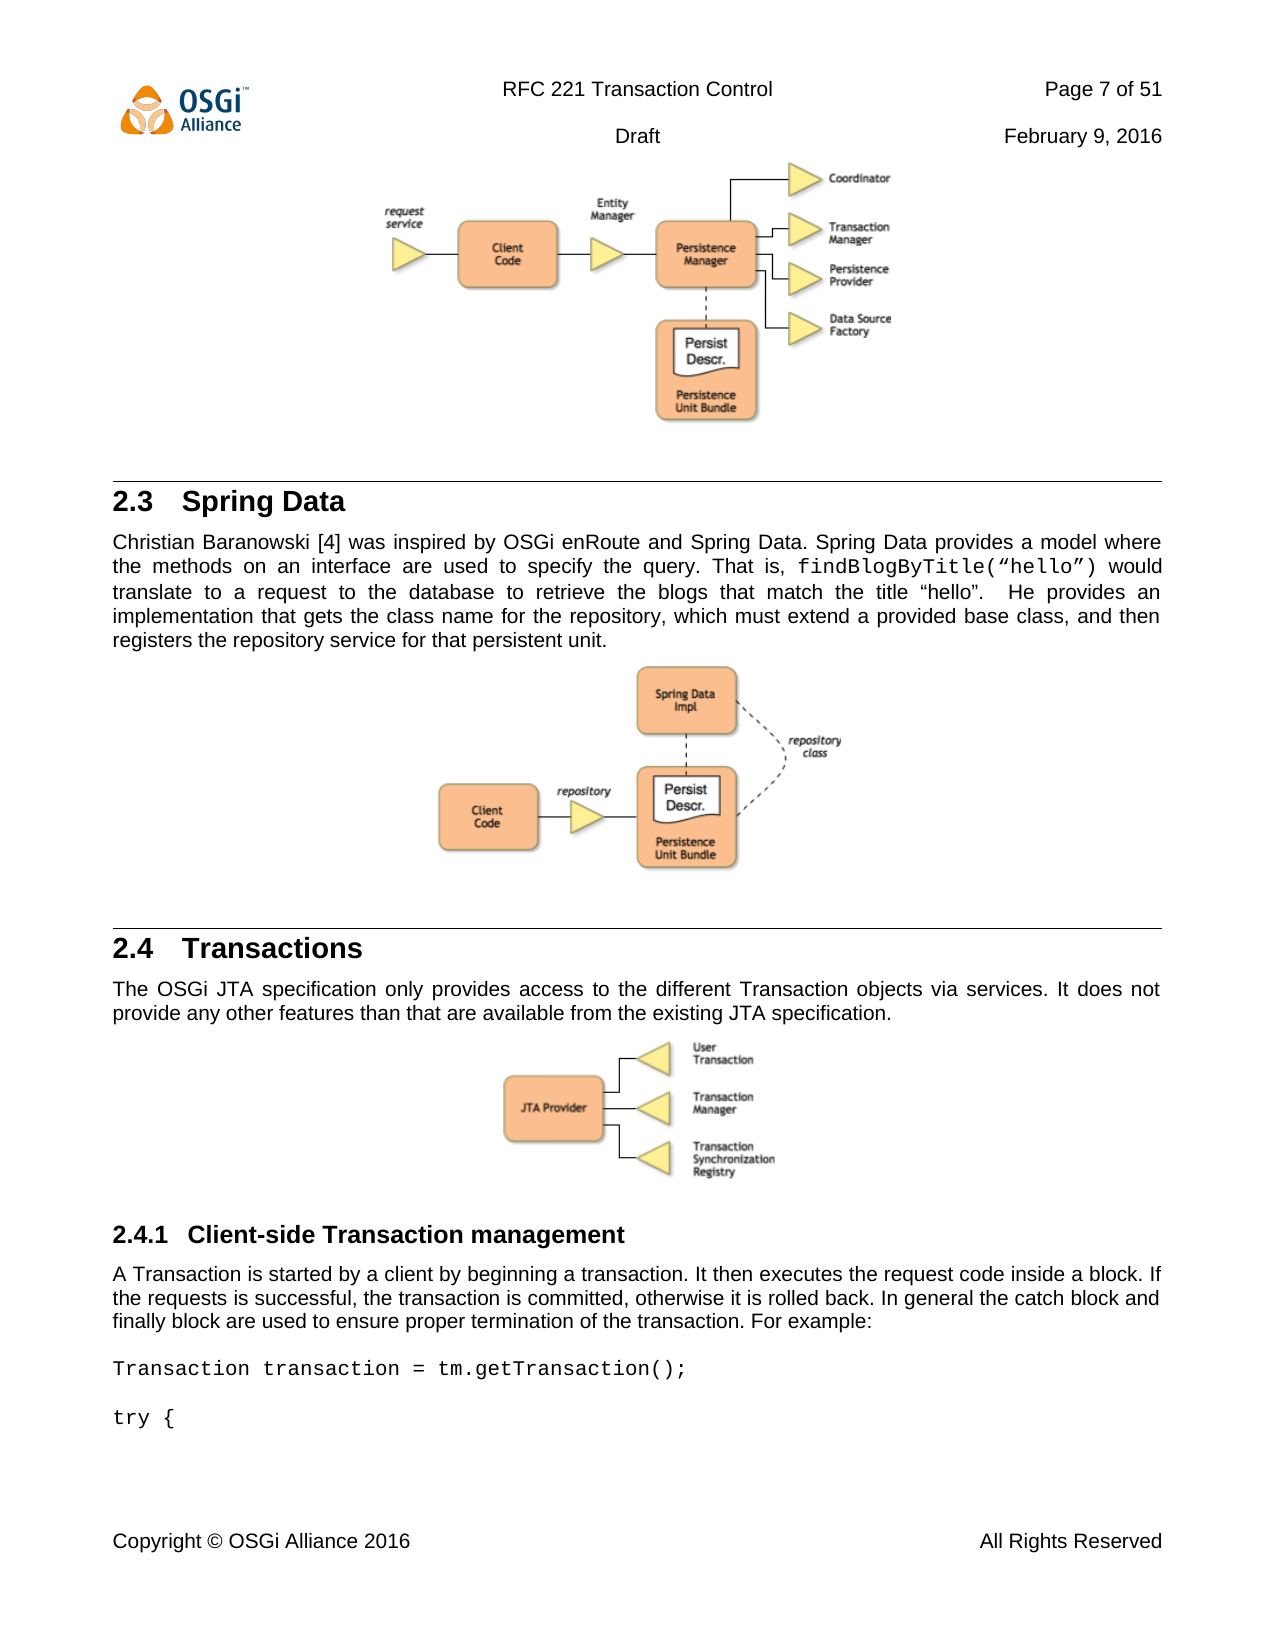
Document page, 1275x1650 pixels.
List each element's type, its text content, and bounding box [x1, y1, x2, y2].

picture [500, 1037, 775, 1184]
picture [384, 158, 892, 428]
picture [113, 78, 257, 142]
text Transaction transaction = tm.getTransaction(); [112, 1358, 1162, 1382]
text Christian Baranowski [4]. was inspired by OSGi enRoute and Spring Data. Spring Data provides a model where the methods on an interface are used to specify the query. That is, findBlogByTitle(“hello”) would translate to a request to the database to retrieve the blogs that match the title “hello”. He provides an implementation that gets the class name for the repository, which must extend a provided base class, and then registers the repository service for that persistent unit. [112, 530, 1162, 652]
text A Transaction is started by a client by beginning a transaction. It then executes the request code inside a block. If the requests is successful, the transaction is committed, otherwise it is rolled back. In general the catch block and finally block are used to ensure proper termination of the transaction. For example: [112, 1261, 1162, 1333]
text The OSGi JTA specification only provides access to the different Transaction objects via services. It does not provide any other features than that are available from the existing JTA specification. [112, 977, 1162, 1025]
text try { [112, 1407, 1162, 1431]
subtitle Client-side Transaction management [112, 1220, 1162, 1249]
subtitle Transactions [112, 929, 1162, 964]
subtitle Spring Data [112, 482, 1162, 517]
picture [434, 664, 842, 875]
